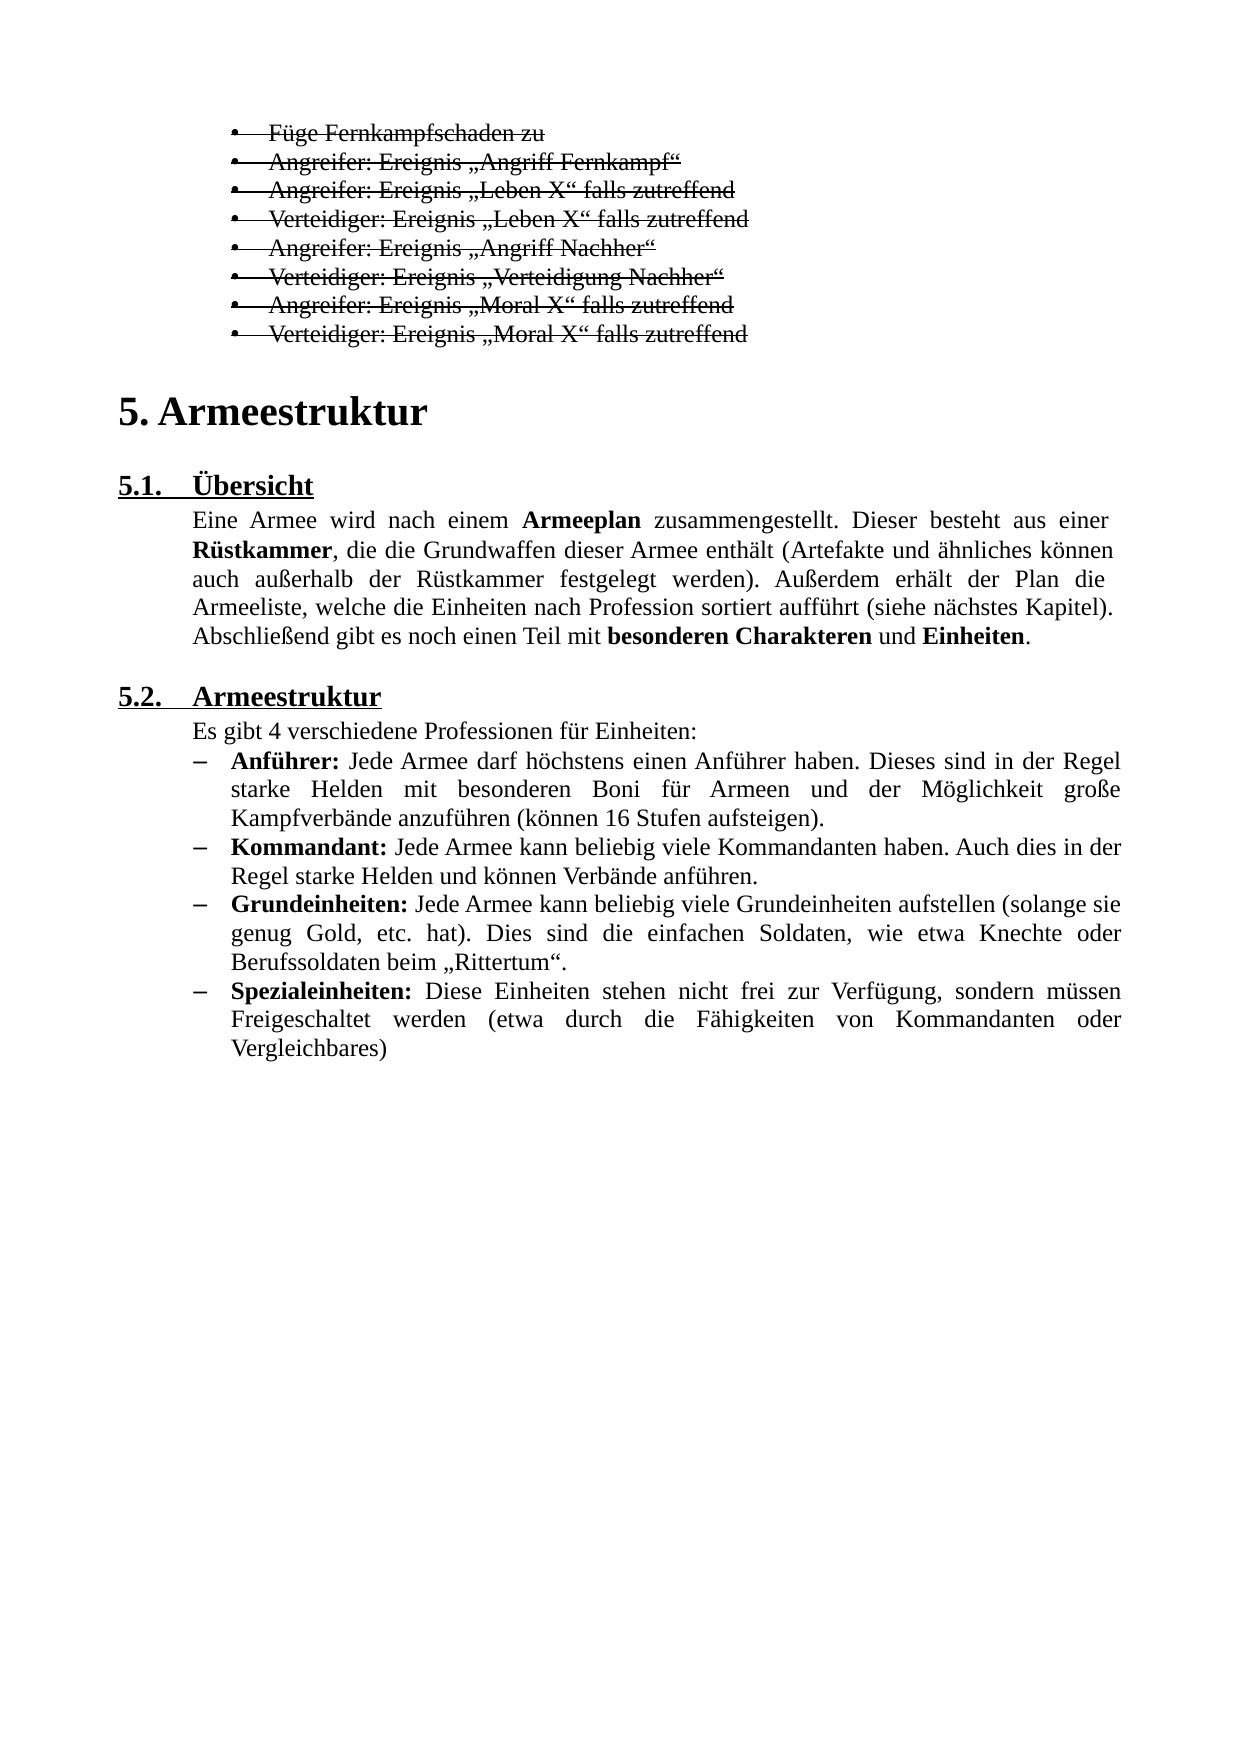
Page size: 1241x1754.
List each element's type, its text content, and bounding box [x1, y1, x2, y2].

list Anführer: Jede Armee darf höchstens einen Anführer haben. Dieses sind in der Regel starke Helden mit besonderen Boni für Armeen und der Möglichkeit große Kampfverbände anzuführen (können 16 Stufen aufsteigen). [193, 746, 1122, 832]
list Angreifer: Ereignis „Moral X“ falls zutreffend [231, 291, 1122, 319]
list Kommandant: Jede Armee kann beliebig viele Kommandanten haben. Auch dies in der Regel starke Helden und können Verbände anführen. [193, 832, 1122, 889]
text Eine Armee wird nach einem Armeeplan zusammengestellt. Dieser besteht aus einer Rüstkammer, die die Grundwaffen dieser Armee enthält (Artefakte und ähnliches können auch außerhalb der Rüstkammer festgelegt werden). Außerdem erhält der Plan die Armeeliste, welche die Einheiten nach Profession sortiert aufführt (siehe nächstes Kapitel). Abschließend gibt es noch einen Teil mit besonderen Charakteren und Einheiten. [118, 501, 1122, 650]
list Verteidiger: Ereignis „Leben X“ falls zutreffend [231, 204, 1122, 233]
text 5.1. Übersicht [118, 468, 1122, 501]
list Angreifer: Ereignis „Angriff Fernkampf“ [231, 147, 1122, 176]
list Verteidiger: Ereignis „Verteidigung Nachher“ [231, 262, 1122, 291]
list Füge Fernkampfschaden zu [231, 118, 1122, 147]
list Spezialeinheiten: Diese Einheiten stehen nicht frei zur Verfügung, sondern müssen Freigeschaltet werden (etwa durch die Fähigkeiten von Kommandanten oder Vergleichbares) [193, 976, 1122, 1062]
list Verteidiger: Ereignis „Moral X“ falls zutreffend [231, 319, 1122, 348]
text 5.2. Armeestruktur [118, 679, 1122, 712]
text Es gibt 4 verschiedene Professionen für Einheiten: [118, 712, 1122, 746]
list Angreifer: Ereignis „Leben X“ falls zutreffend [231, 176, 1122, 204]
list Grundeinheiten: Jede Armee kann beliebig viele Grundeinheiten aufstellen (solange sie genug Gold, etc. hat). Dies sind die einfachen Soldaten, wie etwa Knechte oder Berufssoldaten beim „Rittertum“. [193, 889, 1122, 976]
text 5. Armeestruktur [118, 386, 1122, 434]
list Angreifer: Ereignis „Angriff Nachher“ [231, 233, 1122, 262]
